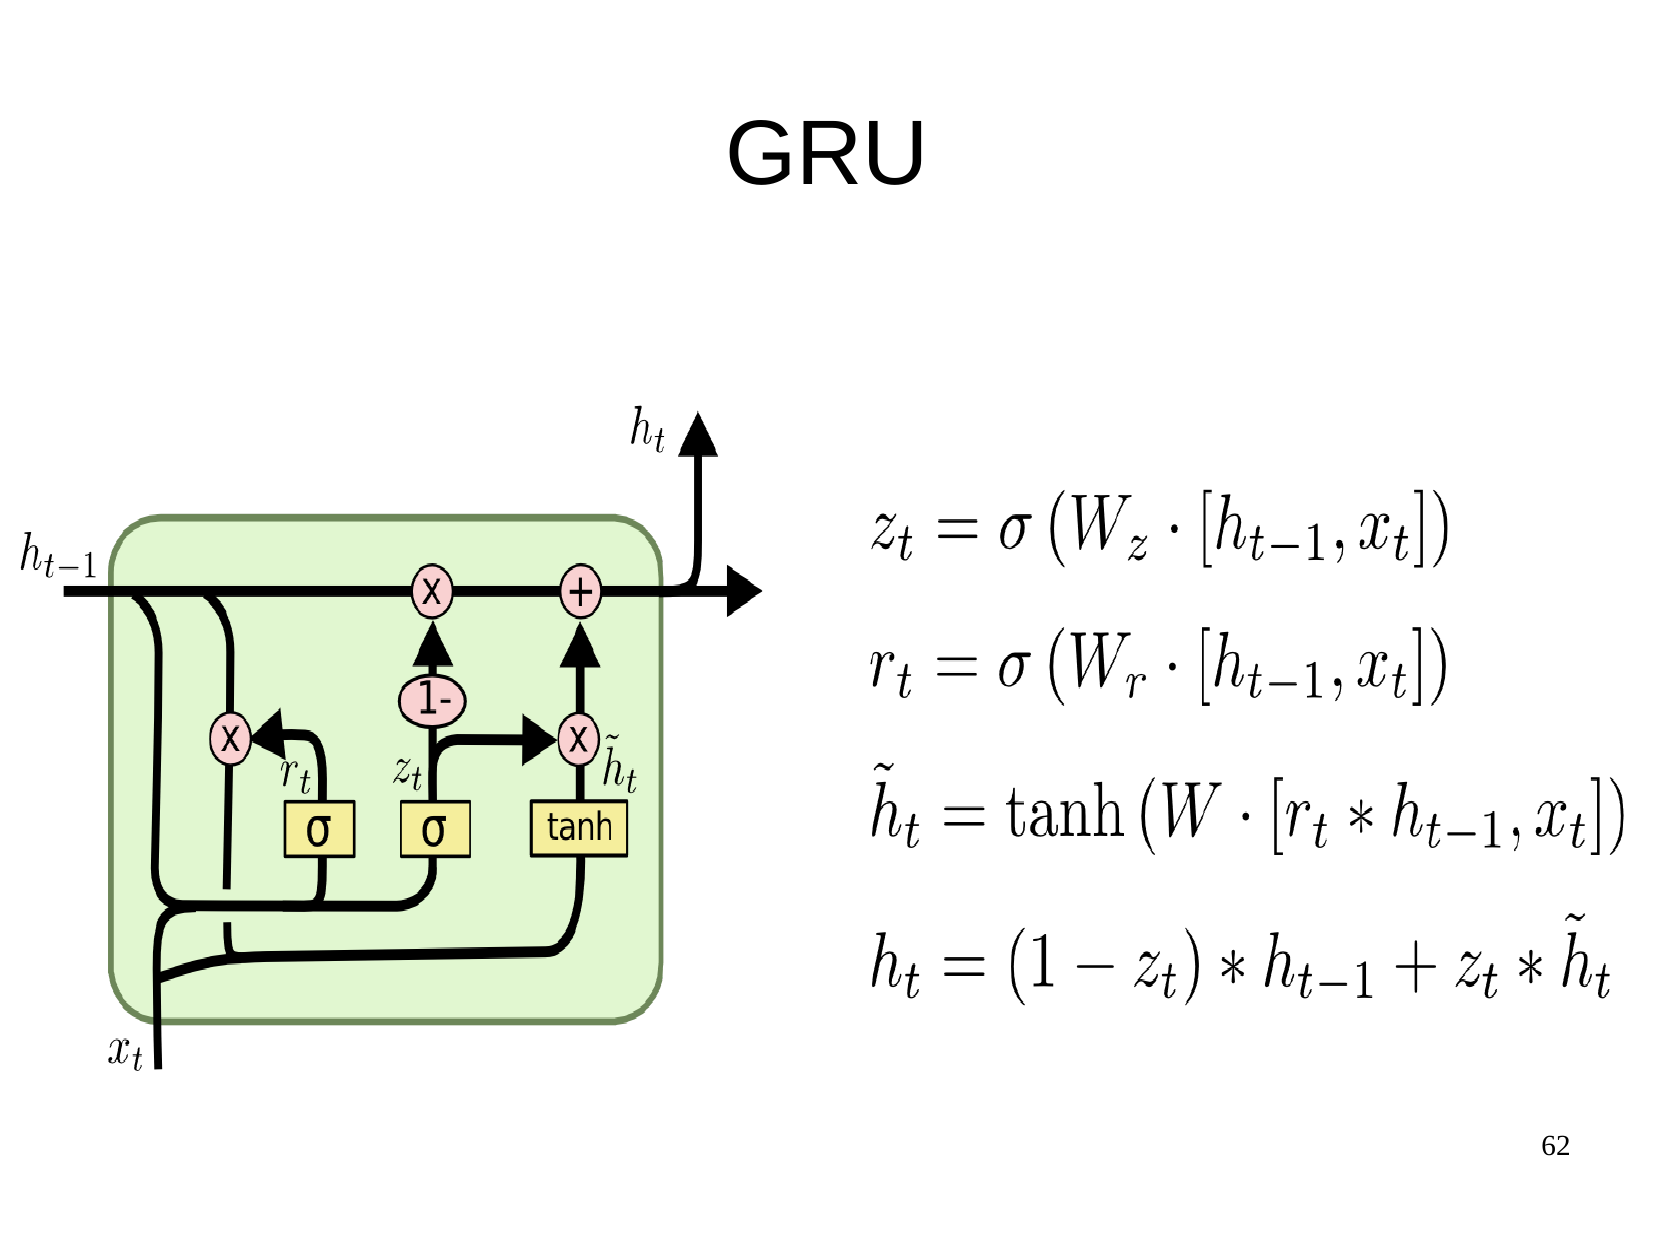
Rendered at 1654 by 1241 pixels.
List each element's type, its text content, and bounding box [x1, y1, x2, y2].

title GRU [82, 49, 1571, 257]
picture [0, 402, 1654, 1094]
